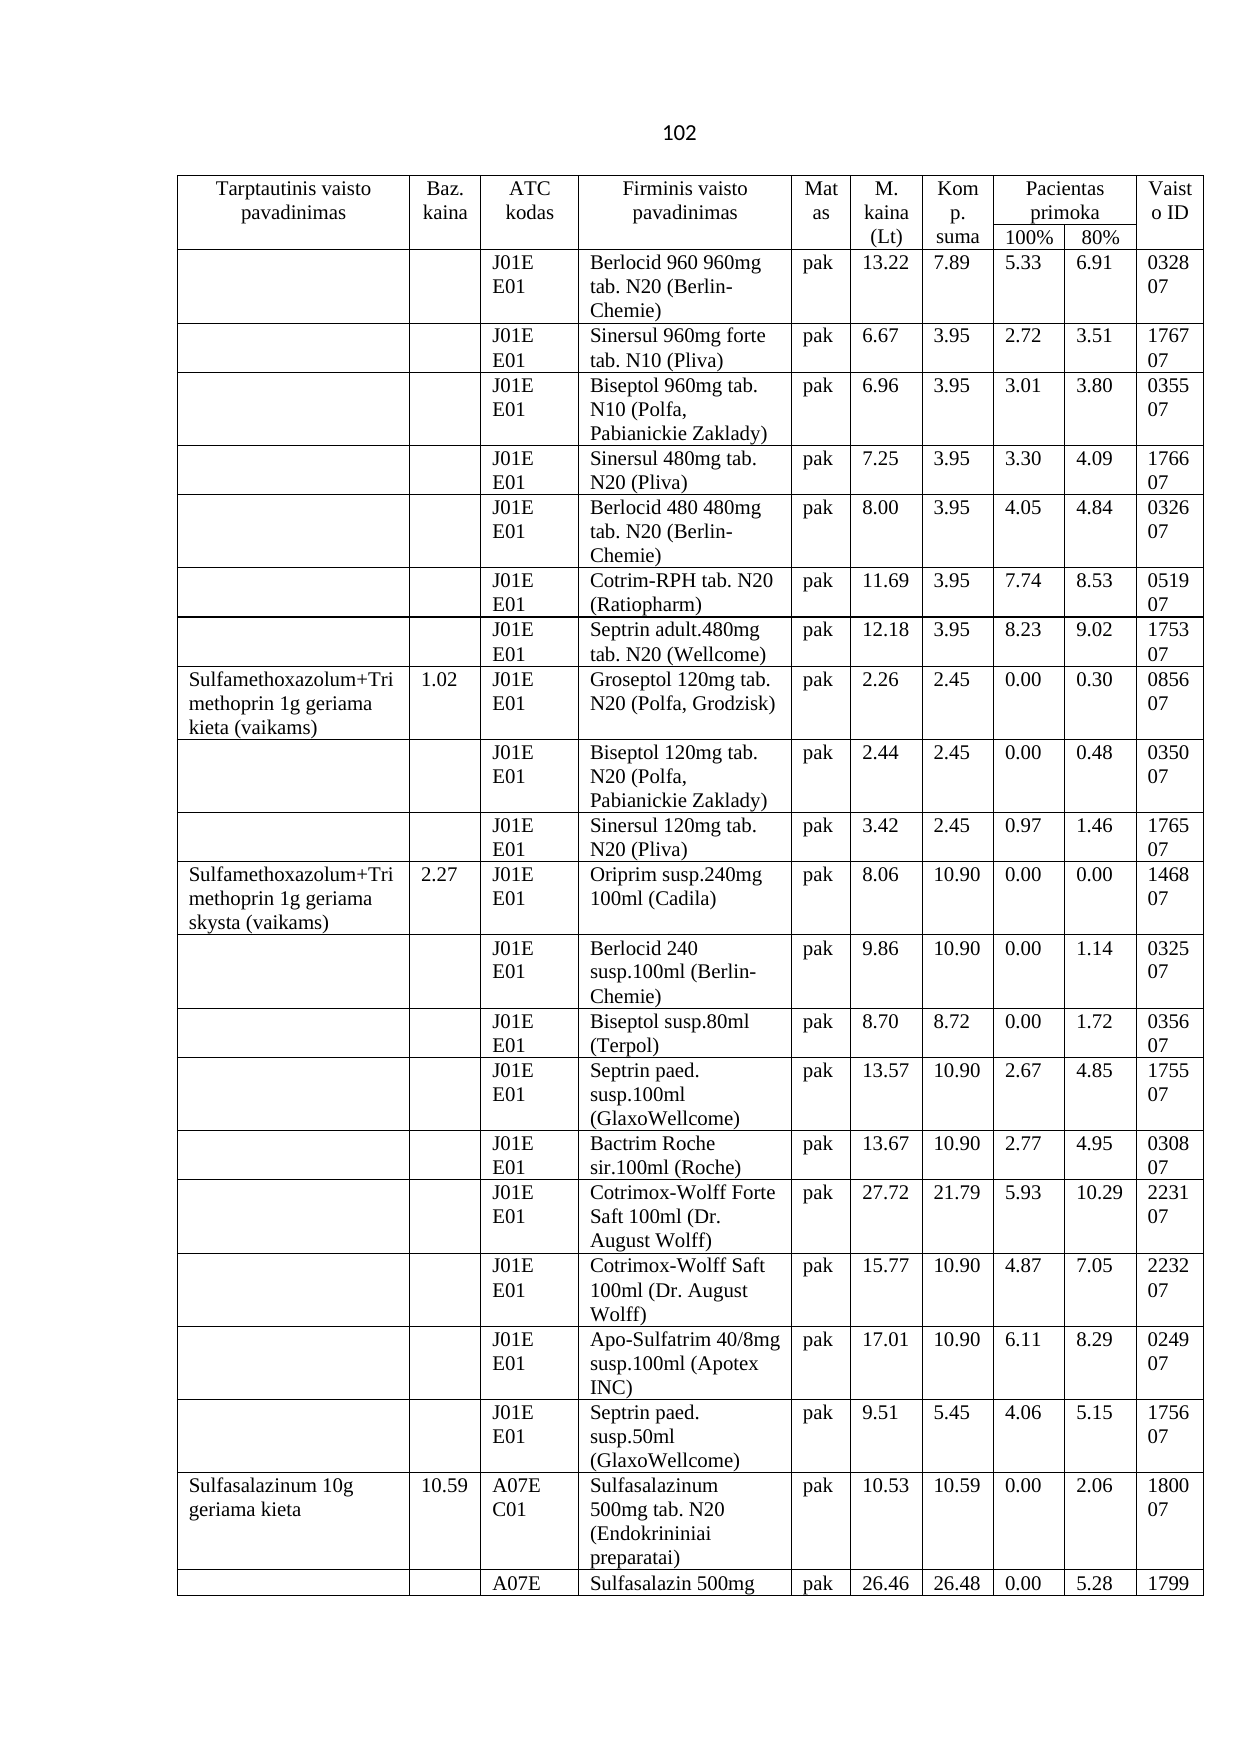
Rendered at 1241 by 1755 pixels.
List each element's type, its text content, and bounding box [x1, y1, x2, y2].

table_header Komp. suma (Lt) [923, 176, 993, 249]
table_cell Biseptol 120mg tab. N20 (Polfa, Pabianickie Zaklady) [579, 740, 791, 812]
table_cell pak [792, 1400, 850, 1472]
table_cell 0.00 [994, 1473, 1064, 1569]
table_cell Sinersul 480mg tab. N20 (Pliva) [579, 446, 791, 494]
table_cell 8.23 [994, 618, 1064, 666]
table_cell 035507 [1137, 373, 1203, 445]
table_cell pak [792, 935, 850, 1008]
table_cell [178, 740, 409, 812]
table_cell J01E E01 [481, 862, 578, 934]
table_cell 5.28 [1065, 1570, 1136, 1594]
table_cell 7.89 [923, 250, 993, 322]
table_cell 5.45 [923, 1400, 993, 1472]
table_cell [410, 1570, 480, 1594]
table_cell Sulfamethoxazolum+Trimethoprin 1g geriama skysta (vaikams) [178, 862, 409, 934]
table_cell 035007 [1137, 740, 1203, 812]
table_cell Apo-Sulfatrim 40/8mg susp.100ml (Apotex INC) [579, 1327, 791, 1399]
table_cell [410, 446, 480, 494]
table_cell [410, 813, 480, 861]
table_cell 15.77 [851, 1254, 922, 1326]
table_cell J01E E01 [481, 568, 578, 616]
table_cell 10.90 [923, 1131, 993, 1179]
table_cell 11.69 [851, 568, 922, 616]
table_cell [410, 740, 480, 812]
table_cell [178, 1058, 409, 1130]
table_cell [410, 1180, 480, 1252]
table_cell 175607 [1137, 1400, 1203, 1472]
table_header Baz. kaina [410, 176, 480, 249]
table_cell 146807 [1137, 862, 1203, 934]
table_cell [178, 1009, 409, 1057]
table_cell [410, 618, 480, 666]
table_cell 1.02 [410, 667, 480, 739]
table_cell 035607 [1137, 1009, 1203, 1057]
table_cell J01E E01 [481, 1400, 578, 1472]
table_cell 5.15 [1065, 1400, 1136, 1472]
table_cell 4.87 [994, 1254, 1064, 1326]
table_cell J01E E01 [481, 935, 578, 1008]
table_header Firminis vaisto pavadinimas [579, 176, 791, 249]
table_cell 26.48 [923, 1570, 993, 1594]
table_cell [178, 1327, 409, 1399]
table_cell pak [792, 324, 850, 372]
table_cell 4.09 [1065, 446, 1136, 494]
table_cell 2.26 [851, 667, 922, 739]
table_cell 0.30 [1065, 667, 1136, 739]
table_cell 6.96 [851, 373, 922, 445]
table_cell [178, 250, 409, 322]
table_cell 2.45 [923, 813, 993, 861]
table_cell J01E E01 [481, 813, 578, 861]
table_cell [410, 1400, 480, 1472]
table_cell [178, 568, 409, 616]
table_cell Sulfasalazinum 500mg tab. N20 (Endokrininiai preparatai) [579, 1473, 791, 1569]
table_cell 3.80 [1065, 373, 1136, 445]
table_cell Cotrimox-Wolff Forte Saft 100ml (Dr. August Wolff) [579, 1180, 791, 1252]
table_cell [410, 1254, 480, 1326]
table_cell pak [792, 1570, 850, 1594]
table_cell Septrin paed. susp.100ml (GlaxoWellcome) [579, 1058, 791, 1130]
table_cell 3.95 [923, 618, 993, 666]
table_cell 10.90 [923, 1327, 993, 1399]
table_cell pak [792, 862, 850, 934]
table_cell J01E E01 [481, 1180, 578, 1252]
table_cell 2.27 [410, 862, 480, 934]
table_cell 3.51 [1065, 324, 1136, 372]
table_cell 223107 [1137, 1180, 1203, 1252]
table_cell 1799 [1137, 1570, 1203, 1594]
table_cell 2.45 [923, 740, 993, 812]
table_cell Bactrim Roche sir.100ml (Roche) [579, 1131, 791, 1179]
table_cell 175307 [1137, 618, 1203, 666]
table_cell 4.06 [994, 1400, 1064, 1472]
table_header Matas [792, 176, 850, 249]
table_cell 2.67 [994, 1058, 1064, 1130]
table_cell J01E E01 [481, 1009, 578, 1057]
table_cell 100% [994, 225, 1064, 249]
table_cell pak [792, 667, 850, 739]
table_cell 2.45 [923, 667, 993, 739]
table_cell 9.02 [1065, 618, 1136, 666]
table_cell J01E E01 [481, 618, 578, 666]
table_cell [178, 446, 409, 494]
table_cell [178, 324, 409, 372]
table_cell 3.95 [923, 446, 993, 494]
table_cell 3.95 [923, 495, 993, 567]
table_header M. kaina (Lt) [851, 176, 922, 249]
table_cell pak [792, 1009, 850, 1057]
table_header Tarptautinis vaisto pavadinimas [178, 176, 409, 249]
table_cell 2.44 [851, 740, 922, 812]
table_cell 032607 [1137, 495, 1203, 567]
table_cell 10.53 [851, 1473, 922, 1569]
table_cell [410, 568, 480, 616]
table_cell 085607 [1137, 667, 1203, 739]
table_cell [410, 1058, 480, 1130]
table_cell 8.70 [851, 1009, 922, 1057]
table_cell 1.14 [1065, 935, 1136, 1008]
table_cell 13.67 [851, 1131, 922, 1179]
table_cell [178, 1180, 409, 1252]
table_cell Oriprim susp.240mg 100ml (Cadila) [579, 862, 791, 934]
table_cell 176707 [1137, 324, 1203, 372]
table_cell [178, 935, 409, 1008]
table_cell Berlocid 240 susp.100ml (Berlin-Chemie) [579, 935, 791, 1008]
table_cell 176507 [1137, 813, 1203, 861]
table_cell [178, 1254, 409, 1326]
table_cell 17.01 [851, 1327, 922, 1399]
table_cell 10.90 [923, 1058, 993, 1130]
table_cell 0.97 [994, 813, 1064, 861]
table_cell Groseptol 120mg tab. N20 (Polfa, Grodzisk) [579, 667, 791, 739]
table_cell Sulfasalazin 500mg [579, 1570, 791, 1594]
table_cell 10.29 [1065, 1180, 1136, 1252]
table_cell 9.86 [851, 935, 922, 1008]
table_cell 0.00 [994, 1570, 1064, 1594]
table_cell [410, 1009, 480, 1057]
table_cell [410, 373, 480, 445]
table_cell pak [792, 495, 850, 567]
table_cell pak [792, 568, 850, 616]
table_cell J01E E01 [481, 1058, 578, 1130]
table_cell 024907 [1137, 1327, 1203, 1399]
table_cell 10.90 [923, 862, 993, 934]
table_cell 0.48 [1065, 740, 1136, 812]
table_cell pak [792, 618, 850, 666]
table_cell 0.00 [994, 740, 1064, 812]
table_cell 1.46 [1065, 813, 1136, 861]
table_cell 032507 [1137, 935, 1203, 1008]
table_cell 176607 [1137, 446, 1203, 494]
table_cell 12.18 [851, 618, 922, 666]
table_cell [410, 1327, 480, 1399]
table_cell 13.22 [851, 250, 922, 322]
table_cell 2.72 [994, 324, 1064, 372]
table_cell Sinersul 960mg forte tab. N10 (Pliva) [579, 324, 791, 372]
table_cell A07E C01 [481, 1473, 578, 1569]
table_cell 4.85 [1065, 1058, 1136, 1130]
table_cell 21.79 [923, 1180, 993, 1252]
table_cell J01E E01 [481, 740, 578, 812]
table_header ATC kodas [481, 176, 578, 249]
table_cell Biseptol susp.80ml (Terpol) [579, 1009, 791, 1057]
table_cell Berlocid 960 960mg tab. N20 (Berlin-Chemie) [579, 250, 791, 322]
table_cell [178, 373, 409, 445]
table_cell 7.25 [851, 446, 922, 494]
table_cell 4.95 [1065, 1131, 1136, 1179]
table_cell 27.72 [851, 1180, 922, 1252]
table_cell 8.72 [923, 1009, 993, 1057]
table_cell [410, 1131, 480, 1179]
table_cell pak [792, 813, 850, 861]
table_cell J01E E01 [481, 446, 578, 494]
table_cell [410, 250, 480, 322]
table_cell pak [792, 446, 850, 494]
table_cell Septrin adult.480mg tab. N20 (Wellcome) [579, 618, 791, 666]
table_cell 3.95 [923, 324, 993, 372]
table_cell [178, 813, 409, 861]
table_cell [410, 495, 480, 567]
table_cell 6.91 [1065, 250, 1136, 322]
table_cell [178, 1131, 409, 1179]
table_cell 10.59 [410, 1473, 480, 1569]
table_cell 030807 [1137, 1131, 1203, 1179]
table_cell 3.95 [923, 373, 993, 445]
table_cell pak [792, 250, 850, 322]
table_cell pak [792, 1327, 850, 1399]
table_cell 0.00 [994, 862, 1064, 934]
table_cell 10.90 [923, 1254, 993, 1326]
table_cell A07E [481, 1570, 578, 1594]
table_cell 032807 [1137, 250, 1203, 322]
table_cell [178, 618, 409, 666]
table_cell [178, 495, 409, 567]
table_cell 8.00 [851, 495, 922, 567]
table_cell [410, 324, 480, 372]
table_cell pak [792, 1254, 850, 1326]
table_cell 4.84 [1065, 495, 1136, 567]
table_cell Biseptol 960mg tab. N10 (Polfa, Pabianickie Zaklady) [579, 373, 791, 445]
table_cell 6.11 [994, 1327, 1064, 1399]
table_cell 3.30 [994, 446, 1064, 494]
table_cell J01E E01 [481, 1327, 578, 1399]
table_cell J01E E01 [481, 324, 578, 372]
table_cell 223207 [1137, 1254, 1203, 1326]
table_cell [178, 1400, 409, 1472]
table_cell 4.05 [994, 495, 1064, 567]
table_cell J01E E01 [481, 373, 578, 445]
table_cell pak [792, 373, 850, 445]
table_cell 1.72 [1065, 1009, 1136, 1057]
table_cell Cotrim-RPH tab. N20 (Ratiopharm) [579, 568, 791, 616]
table_cell Sinersul 120mg tab. N20 (Pliva) [579, 813, 791, 861]
table_cell 5.93 [994, 1180, 1064, 1252]
table_cell 0.00 [994, 667, 1064, 739]
table_cell [410, 935, 480, 1008]
table_cell J01E E01 [481, 250, 578, 322]
table_cell 3.95 [923, 568, 993, 616]
table_cell J01E E01 [481, 495, 578, 567]
table_cell 26.46 [851, 1570, 922, 1594]
table_cell Berlocid 480 480mg tab. N20 (Berlin-Chemie) [579, 495, 791, 567]
table_cell pak [792, 1473, 850, 1569]
table_cell 180007 [1137, 1473, 1203, 1569]
table_cell 7.05 [1065, 1254, 1136, 1326]
table_cell J01E E01 [481, 667, 578, 739]
table_cell 3.01 [994, 373, 1064, 445]
table_cell 8.53 [1065, 568, 1136, 616]
table_cell J01E E01 [481, 1131, 578, 1179]
table_cell 0.00 [994, 1009, 1064, 1057]
table_cell J01E E01 [481, 1254, 578, 1326]
table_cell pak [792, 1058, 850, 1130]
table_header Pacientas primoka [994, 176, 1136, 224]
table_cell pak [792, 740, 850, 812]
table_cell 3.42 [851, 813, 922, 861]
table_cell 13.57 [851, 1058, 922, 1130]
table_cell 5.33 [994, 250, 1064, 322]
table_cell 80% [1065, 225, 1136, 249]
table_cell 6.67 [851, 324, 922, 372]
table_cell 8.06 [851, 862, 922, 934]
table_cell Cotrimox-Wolff Saft 100ml (Dr. August Wolff) [579, 1254, 791, 1326]
table_cell Sulfasalazinum 10g geriama kieta [178, 1473, 409, 1569]
table_cell Septrin paed. susp.50ml (GlaxoWellcome) [579, 1400, 791, 1472]
table_cell 0.00 [1065, 862, 1136, 934]
table_cell pak [792, 1131, 850, 1179]
table_cell 0.00 [994, 935, 1064, 1008]
table_cell 2.06 [1065, 1473, 1136, 1569]
table_cell 2.77 [994, 1131, 1064, 1179]
table_cell pak [792, 1180, 850, 1252]
table_cell 10.90 [923, 935, 993, 1008]
table_cell Sulfamethoxazolum+Trimethoprin 1g geriama kieta (vaikams) [178, 667, 409, 739]
table_cell [178, 1570, 409, 1594]
table_cell 8.29 [1065, 1327, 1136, 1399]
table_cell 175507 [1137, 1058, 1203, 1130]
table_header Vaisto ID [1137, 176, 1203, 249]
table_cell 9.51 [851, 1400, 922, 1472]
table_cell 051907 [1137, 568, 1203, 616]
table_cell 7.74 [994, 568, 1064, 616]
table_cell 10.59 [923, 1473, 993, 1569]
